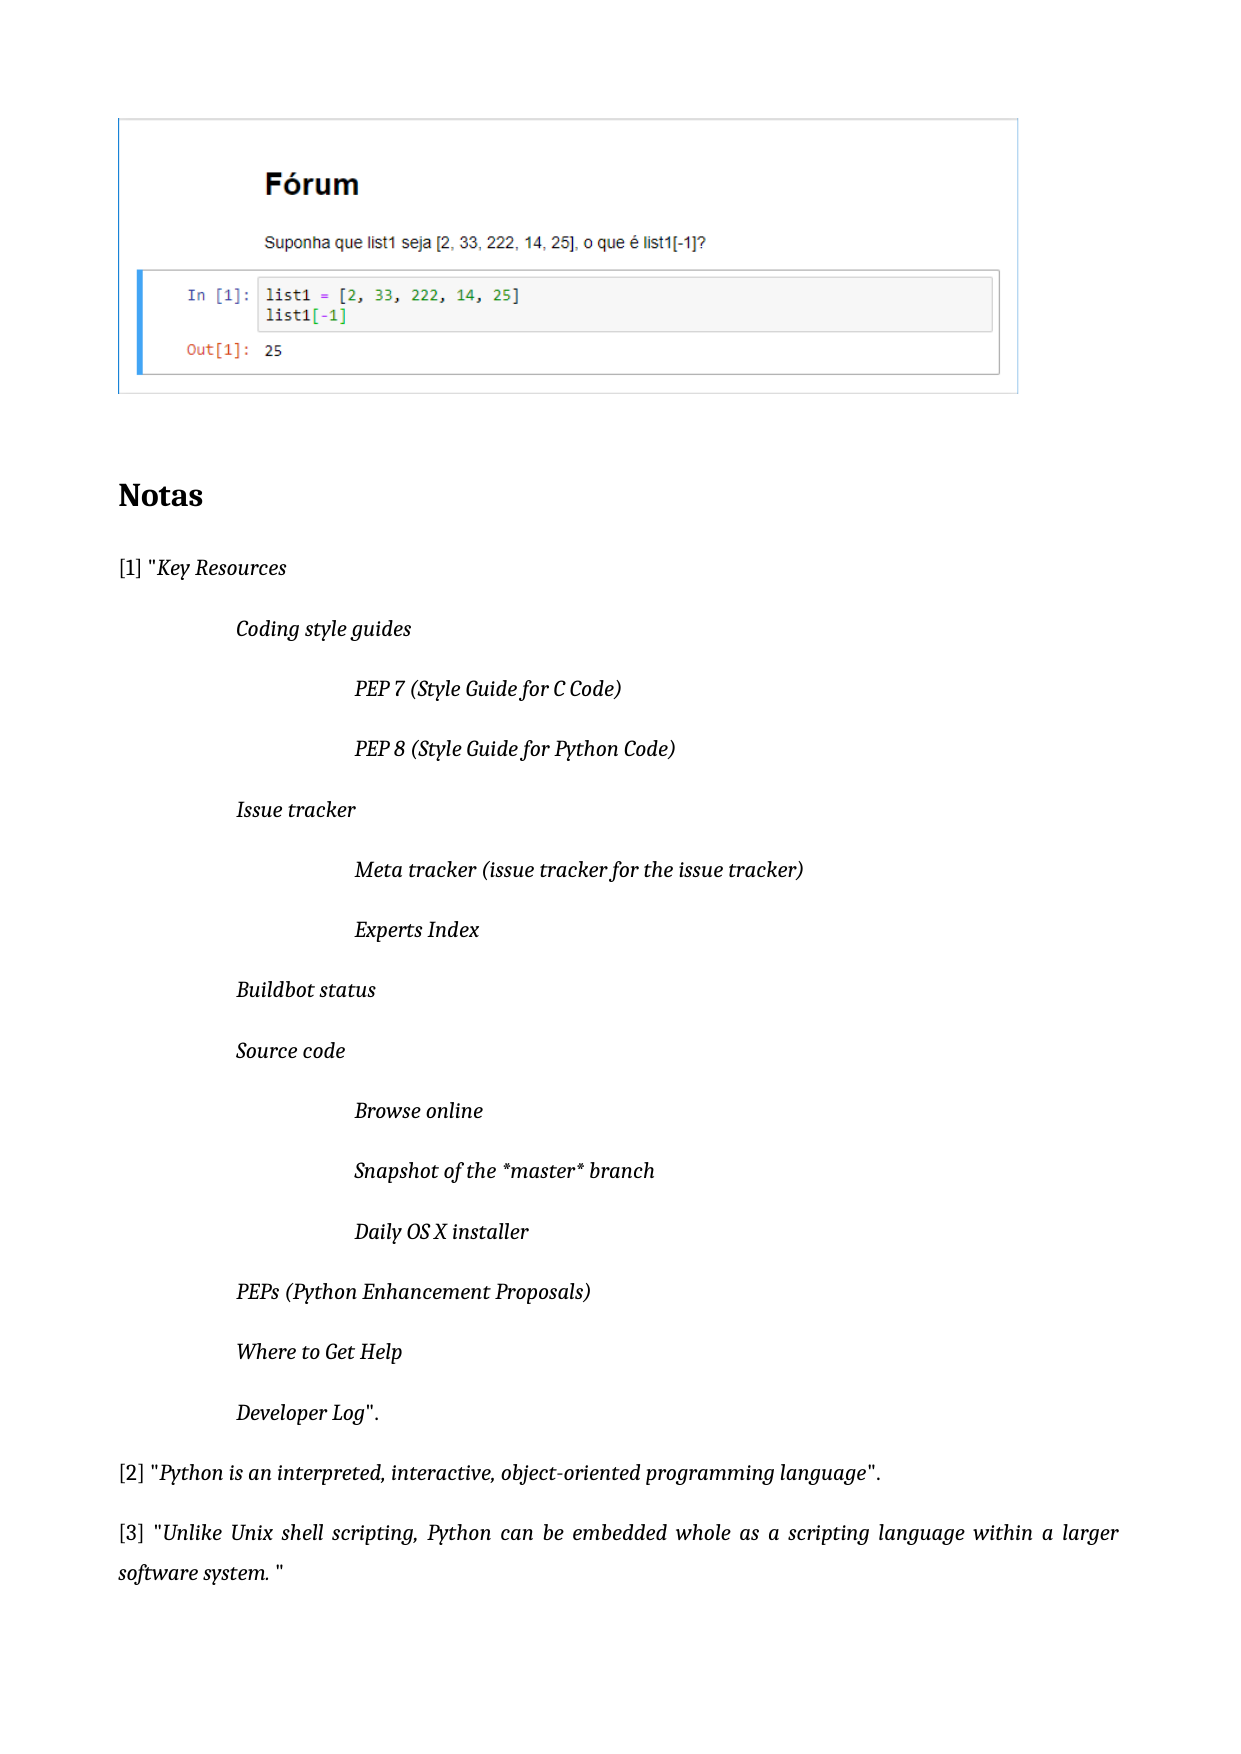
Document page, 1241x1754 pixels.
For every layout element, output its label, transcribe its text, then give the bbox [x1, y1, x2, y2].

text [3] "Unlike Unix shell scripting, Python can be embedded whole as a scripting language within a larger software system. " [118, 1520, 1122, 1586]
text Buildbot status [118, 977, 1122, 1004]
text PEP 8 (Style Guide for Python Code) [118, 736, 1122, 762]
text Meta tracker (issue tracker for the issue tracker) [118, 857, 1122, 883]
text Source code [118, 1038, 1122, 1064]
text [2] "Python is an interpreted, interactive, object-oriented programming language". [118, 1460, 1122, 1486]
text Daily OS X installer [118, 1218, 1122, 1245]
text Coding style guides [118, 615, 1122, 642]
text Notas [118, 477, 1122, 515]
text Snapshot of the *master* branch [118, 1158, 1122, 1184]
text Issue tracker [118, 796, 1122, 823]
text Developer Log". [118, 1399, 1122, 1426]
text PEPs (Python Enhancement Proposals) [118, 1279, 1122, 1305]
text PEP 7 (Style Guide for C Code) [118, 676, 1122, 702]
text Where to Get Help [118, 1339, 1122, 1366]
text [1] "Key Resources [118, 555, 1122, 581]
text Browse online [118, 1098, 1122, 1124]
text Experts Index [118, 917, 1122, 943]
